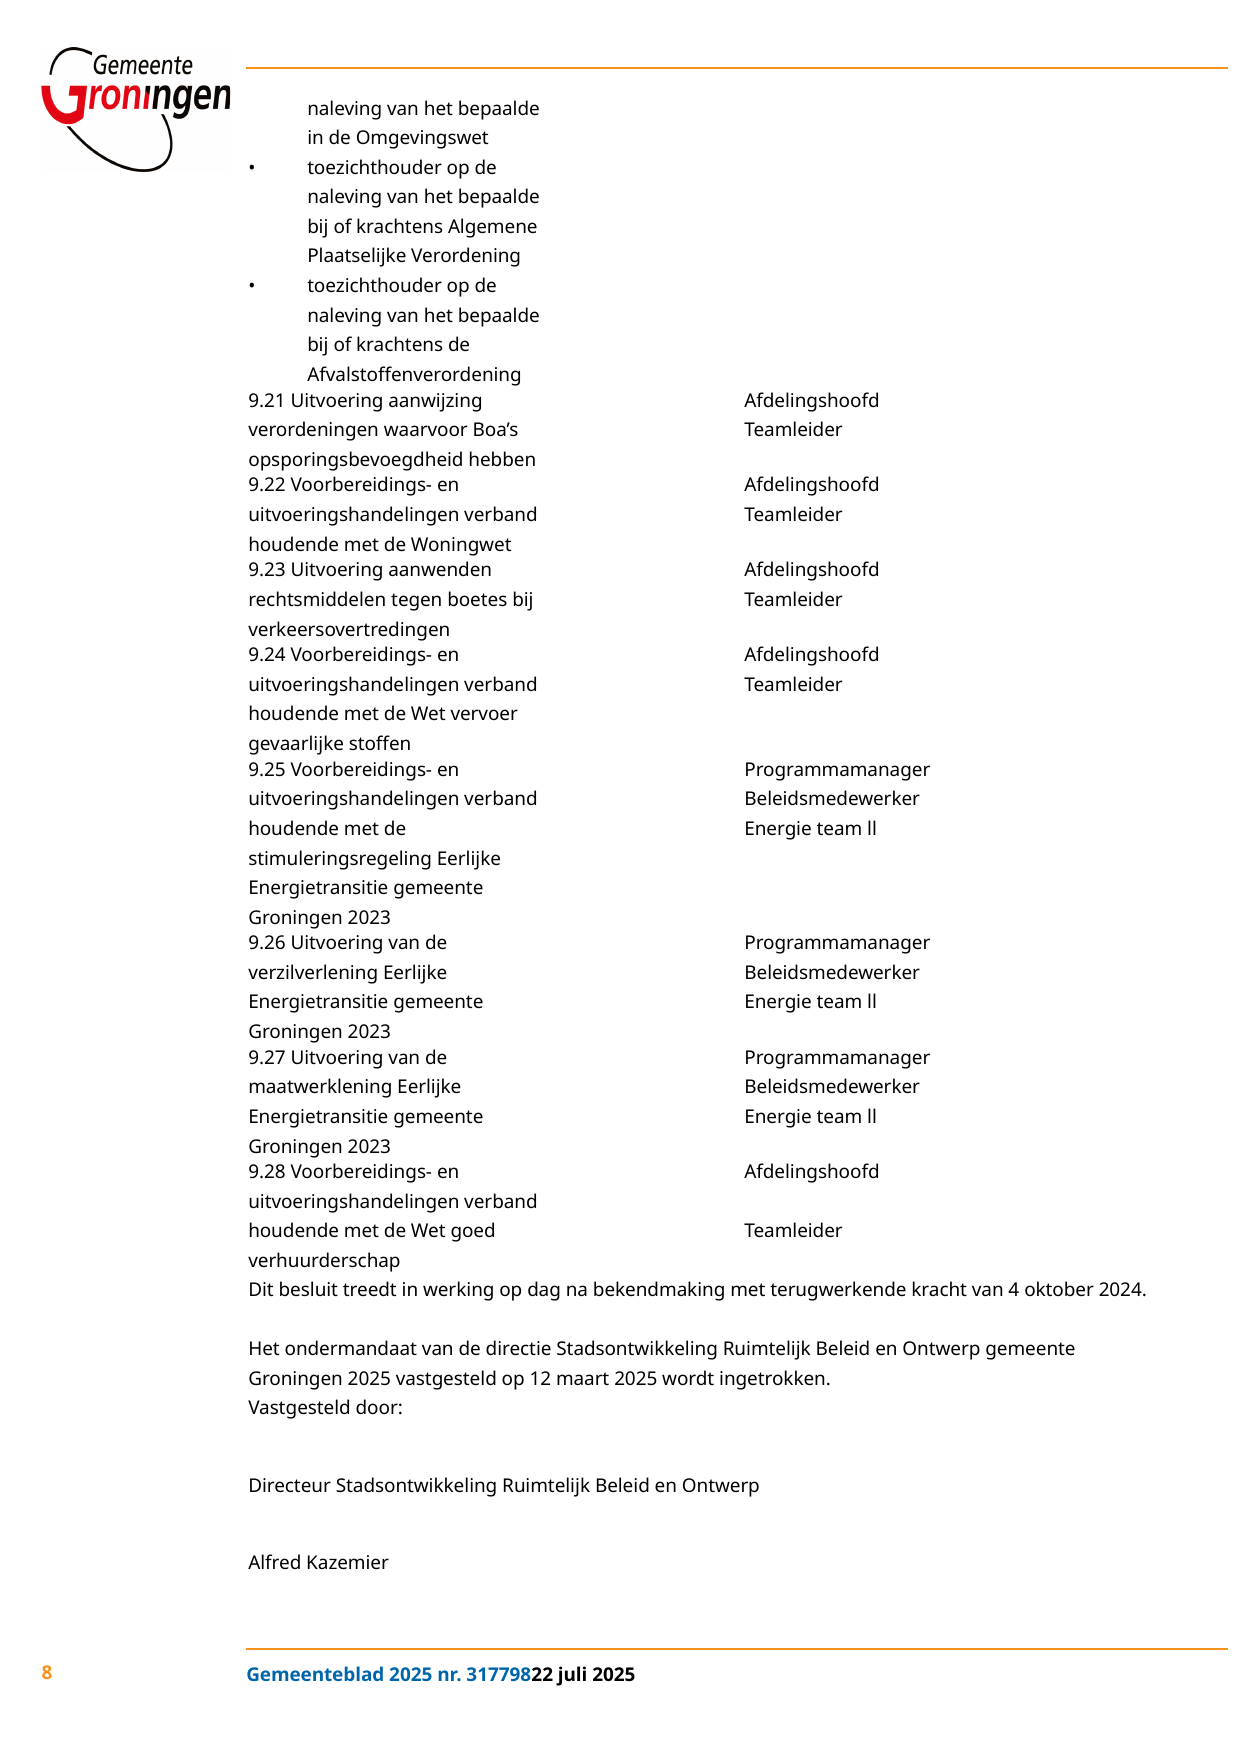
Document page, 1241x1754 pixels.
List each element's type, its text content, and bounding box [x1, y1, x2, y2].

table_cell [540, 930, 744, 1044]
text Het ondermandaat van de directie Stadsontwikkeling Ruimtelijk Beleid en Ontwerp gemeente Groningen 2025 vastgesteld op 12 maart 2025 wordt ingetrokken. [248, 1335, 1152, 1391]
table_cell [540, 1159, 744, 1273]
table_cell [948, 756, 1152, 929]
table_cell Afdelingshoofd Teamleider [744, 641, 948, 756]
table_cell [540, 756, 744, 929]
table_cell Programmamanager Beleidsmedewerker Energie team ll [744, 930, 948, 1044]
table_cell Programmamanager Beleidsmedewerker Energie team ll [744, 1044, 948, 1158]
table_cell Afdelingshoofd Teamleider [744, 472, 948, 557]
table_cell 9.21 Uitvoering aanwijzing verordeningen waarvoor Boa’s opsporingsbevoegdheid hebben [248, 387, 540, 472]
table_cell Programmamanager Beleidsmedewerker Energie team ll [744, 756, 948, 929]
table_cell 9.26 Uitvoering van de verzilverlening Eerlijke Energietransitie gemeente Groningen 2023 [248, 930, 540, 1044]
table_cell [948, 557, 1152, 641]
text Directeur Stadsontwikkeling Ruimtelijk Beleid en Ontwerp [248, 1472, 1152, 1497]
table_cell [540, 641, 744, 756]
table_cell [540, 95, 744, 387]
table_cell [948, 1044, 1152, 1158]
text Vastgesteld door: [248, 1394, 1152, 1420]
table_cell 9.28 Voorbereidings- en uitvoeringshandelingen verband houdende met de Wet goed verhuurderschap [248, 1159, 540, 1273]
table_cell [540, 557, 744, 641]
table_cell [948, 1159, 1152, 1273]
table_cell naleving van het bepaalde in de Omgevingswet toezichthouder op de naleving van het bepaalde bij of krachtens Algemene Plaatselijke Verordening toezichthouder op de naleving van het bepaalde bij of krachtens de Afvalstoffenverordening [248, 95, 540, 387]
table_cell [540, 1044, 744, 1158]
table_cell [540, 472, 744, 557]
table_cell Afdelingshoofd Teamleider [744, 387, 948, 472]
table_cell 9.24 Voorbereidings- en uitvoeringshandelingen verband houdende met de Wet vervoer gevaarlijke stoffen [248, 641, 540, 756]
table_cell 9.22 Voorbereidings- en uitvoeringshandelingen verband houdende met de Woningwet [248, 472, 540, 557]
table_cell Afdelingshoofd Teamleider [744, 1159, 948, 1273]
table_cell 9.23 Uitvoering aanwenden rechtsmiddelen tegen boetes bij verkeersovertredingen [248, 557, 540, 641]
picture [41, 47, 231, 172]
table_cell 9.27 Uitvoering van de maatwerklening Eerlijke Energietransitie gemeente Groningen 2023 [248, 1044, 540, 1158]
text Dit besluit treedt in werking op dag na bekendmaking met terugwerkende kracht van 4 oktober 2024. [248, 1276, 1152, 1302]
text Alfred Kazemier [248, 1549, 1152, 1575]
table_cell [948, 930, 1152, 1044]
table_cell [948, 387, 1152, 472]
table_cell [948, 641, 1152, 756]
table_cell [948, 95, 1152, 387]
table_cell [948, 472, 1152, 557]
table_cell 9.25 Voorbereidings- en uitvoeringshandelingen verband houdende met de stimuleringsregeling Eerlijke Energietransitie gemeente Groningen 2023 [248, 756, 540, 929]
table_cell [744, 95, 948, 387]
table_cell Afdelingshoofd Teamleider [744, 557, 948, 641]
table_cell [540, 387, 744, 472]
